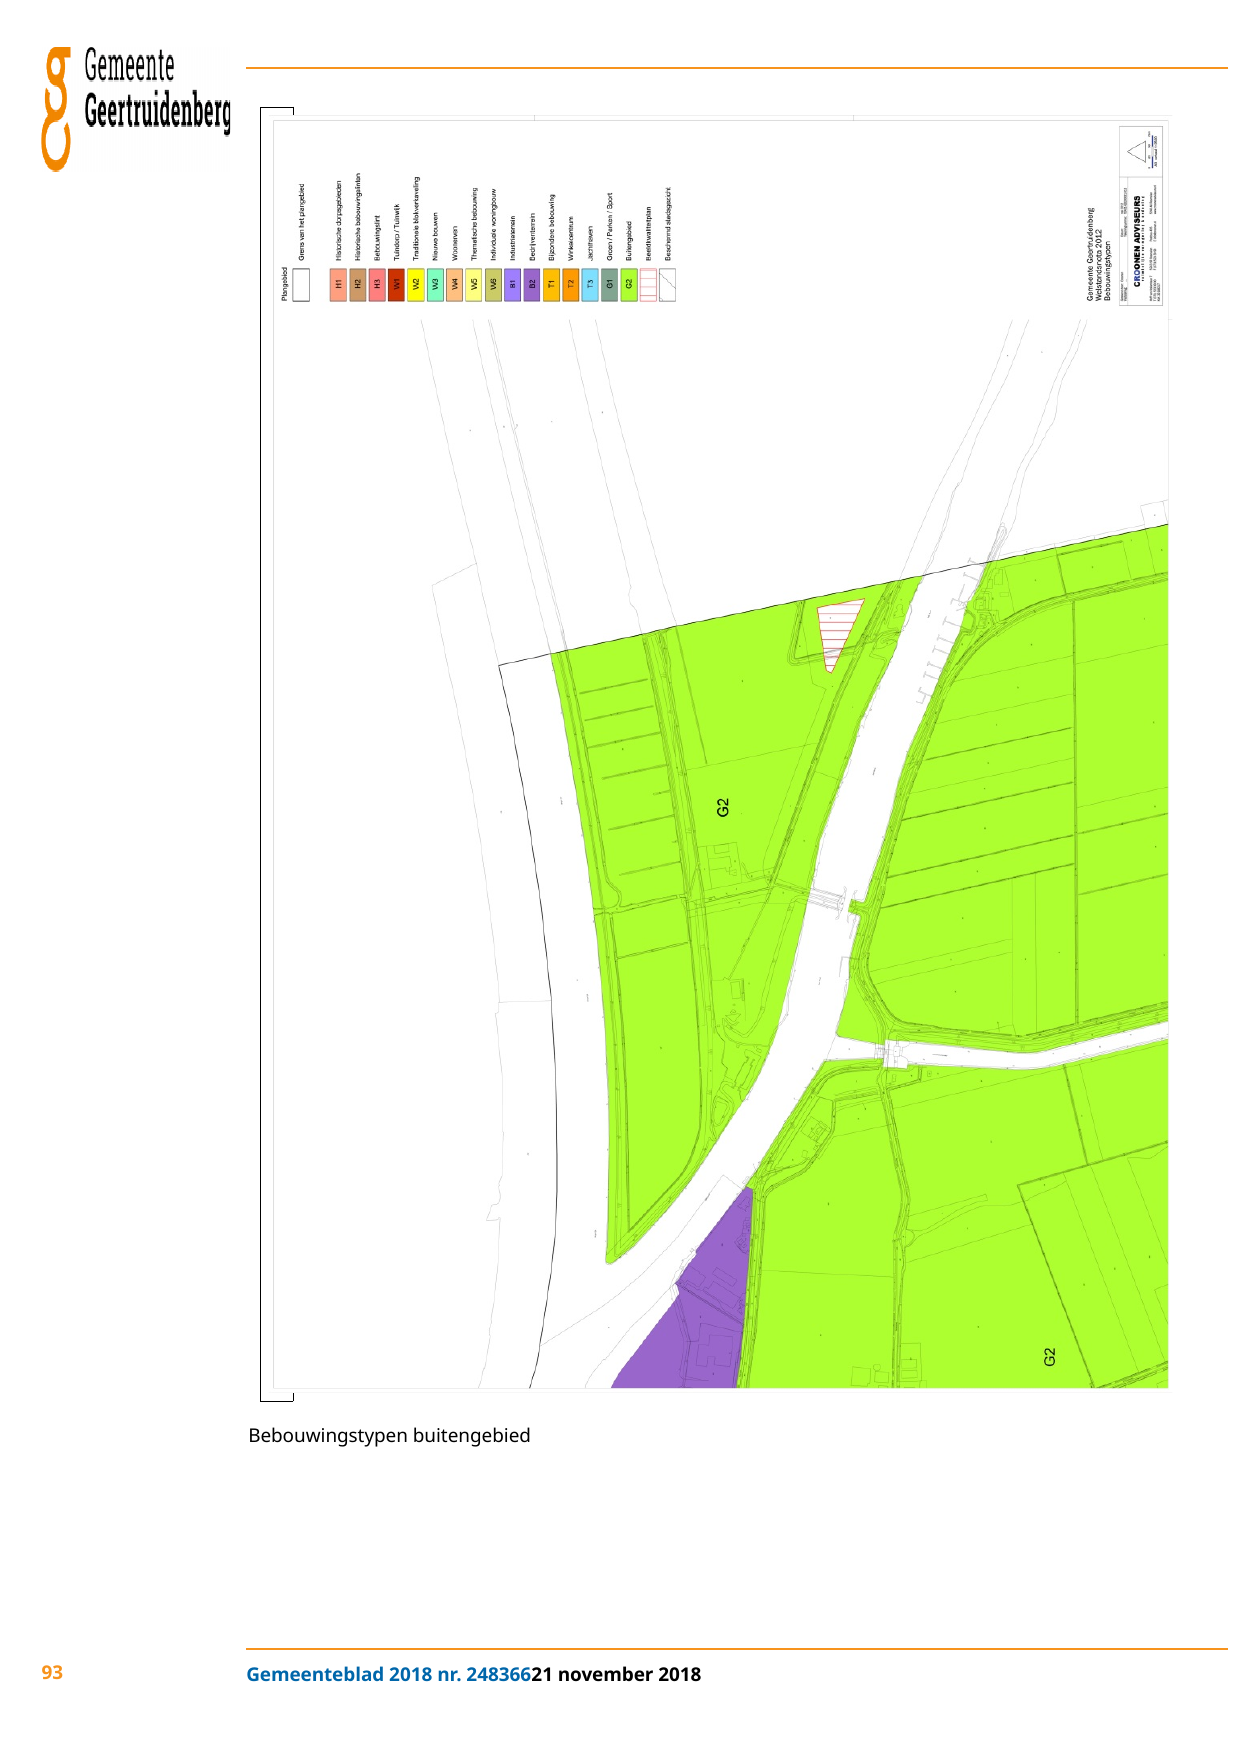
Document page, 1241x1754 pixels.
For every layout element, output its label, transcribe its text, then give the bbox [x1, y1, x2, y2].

picture [41, 47, 231, 172]
picture [268, 115, 1173, 1393]
text Bebouwingstypen buitengebied [248, 1422, 1152, 1448]
